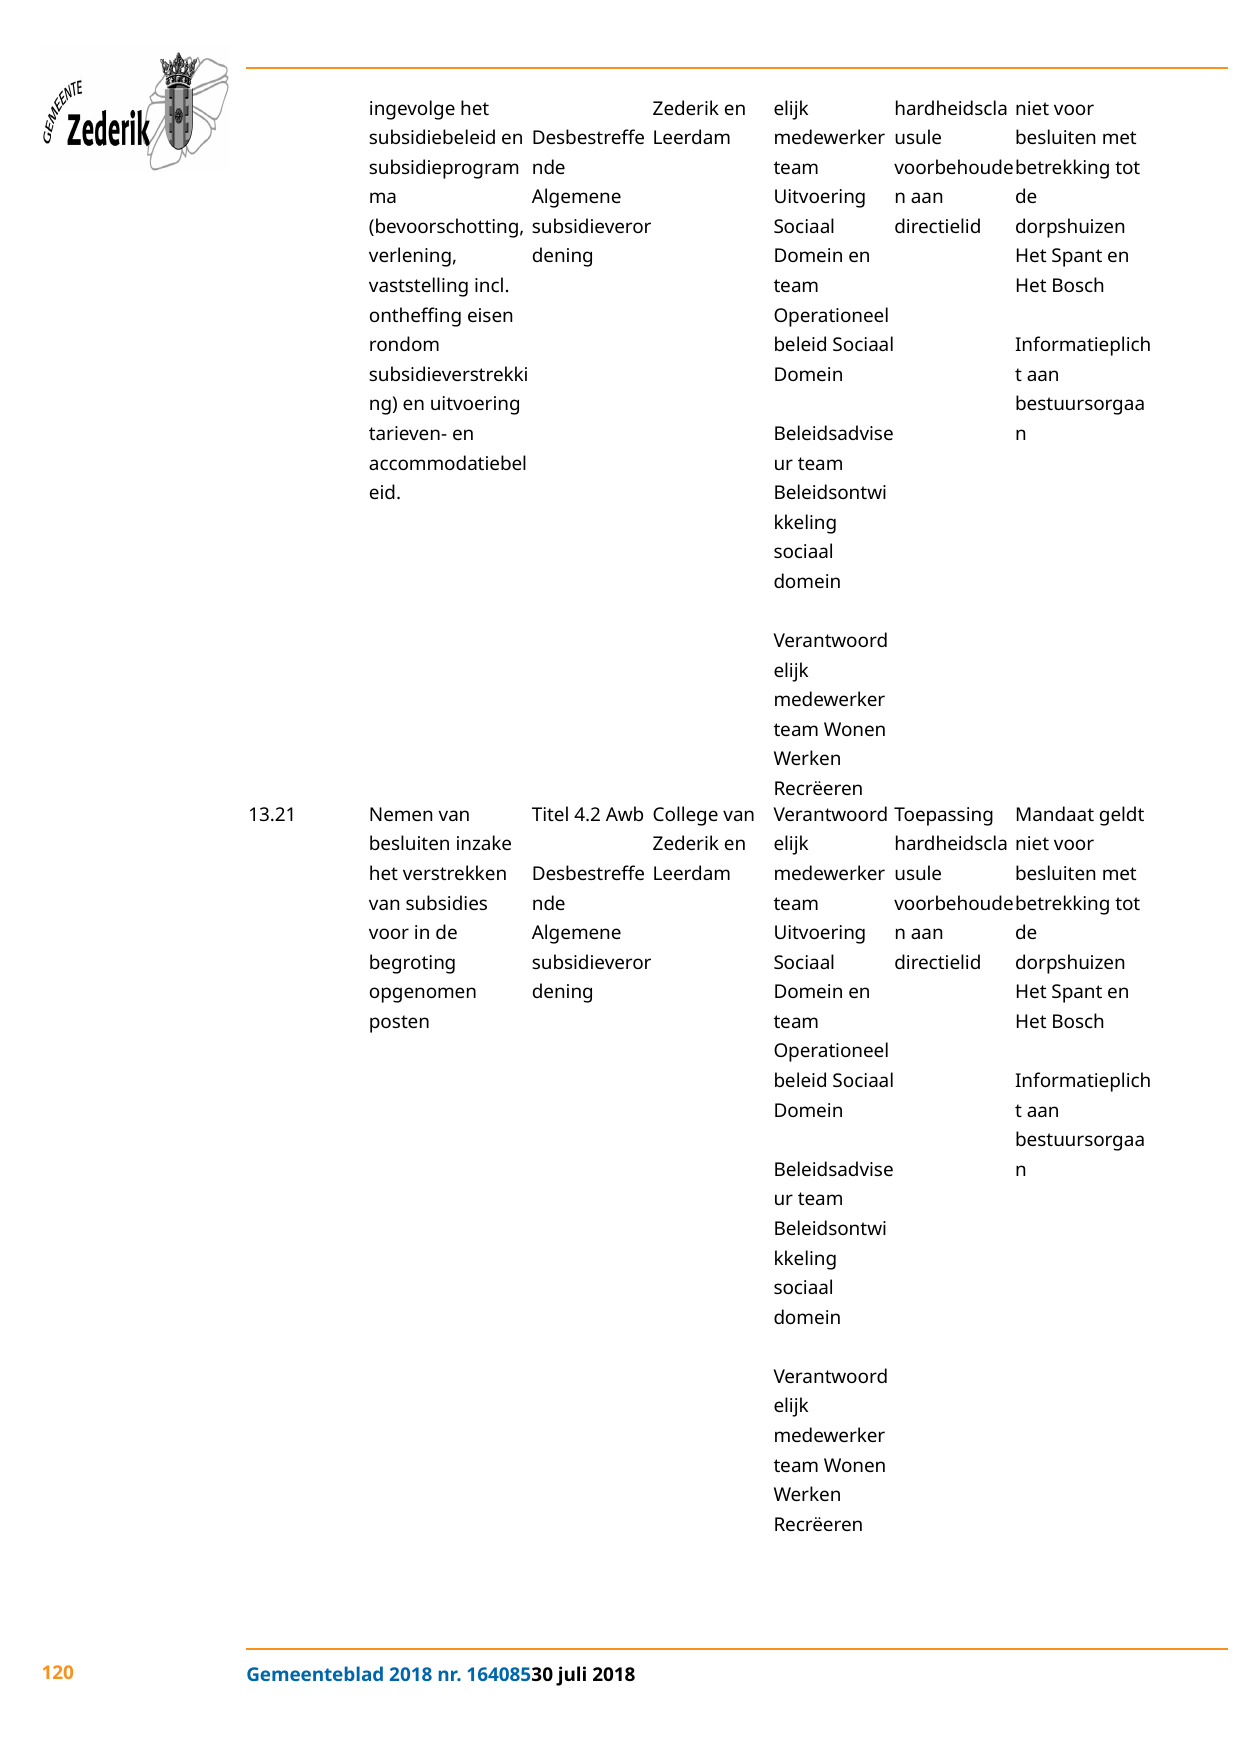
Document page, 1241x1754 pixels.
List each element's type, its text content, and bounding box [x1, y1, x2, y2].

table_cell Mandaat geldt niet voor besluiten met betrekking tot de dorpshuizen Het Spant en Het Bosch Informatieplicht aan bestuursorgaan [1015, 801, 1152, 1537]
table_cell 13.21 [248, 801, 369, 1537]
table_cell niet voor besluiten met betrekking tot de dorpshuizen Het Spant en Het Bosch Informatieplicht aan bestuursorgaan [1015, 95, 1152, 801]
table_cell Toepassing hardheidsclausule voorbehouden aan directielid [894, 801, 1015, 1537]
table_cell Nemen van besluiten inzake het verstrekken van subsidies voor in de begroting opgenomen posten [369, 801, 532, 1537]
table_cell hardheidsclausule voorbehouden aan directielid [894, 95, 1015, 801]
table_cell Desbestreffende Algemene subsidieverordening [532, 95, 652, 801]
table_cell Zederik en Leerdam [653, 95, 773, 801]
table_cell Titel 4.2 Awb Desbestreffende Algemene subsidieverordening [532, 801, 652, 1537]
table_cell [248, 95, 369, 801]
table_cell Verantwoordelijk medewerker team Uitvoering Sociaal Domein en team Operationeel beleid Sociaal Domein Beleidsadviseur team Beleidsontwikkeling sociaal domein Verantwoordelijk medewerker team Wonen Werken Recrëeren [773, 801, 894, 1537]
table_cell College van Zederik en Leerdam [653, 801, 773, 1537]
table_cell elijk medewerker team Uitvoering Sociaal Domein en team Operationeel beleid Sociaal Domein Beleidsadviseur team Beleidsontwikkeling sociaal domein Verantwoordelijk medewerker team Wonen Werken Recrëeren [773, 95, 894, 801]
table_cell ingevolge het subsidiebeleid en subsidieprogramma (bevoorschotting, verlening, vaststelling incl. ontheffing eisen rondom subsidieverstrekking) en uitvoering tarieven- en accommodatiebeleid. [369, 95, 532, 801]
picture [41, 47, 231, 172]
